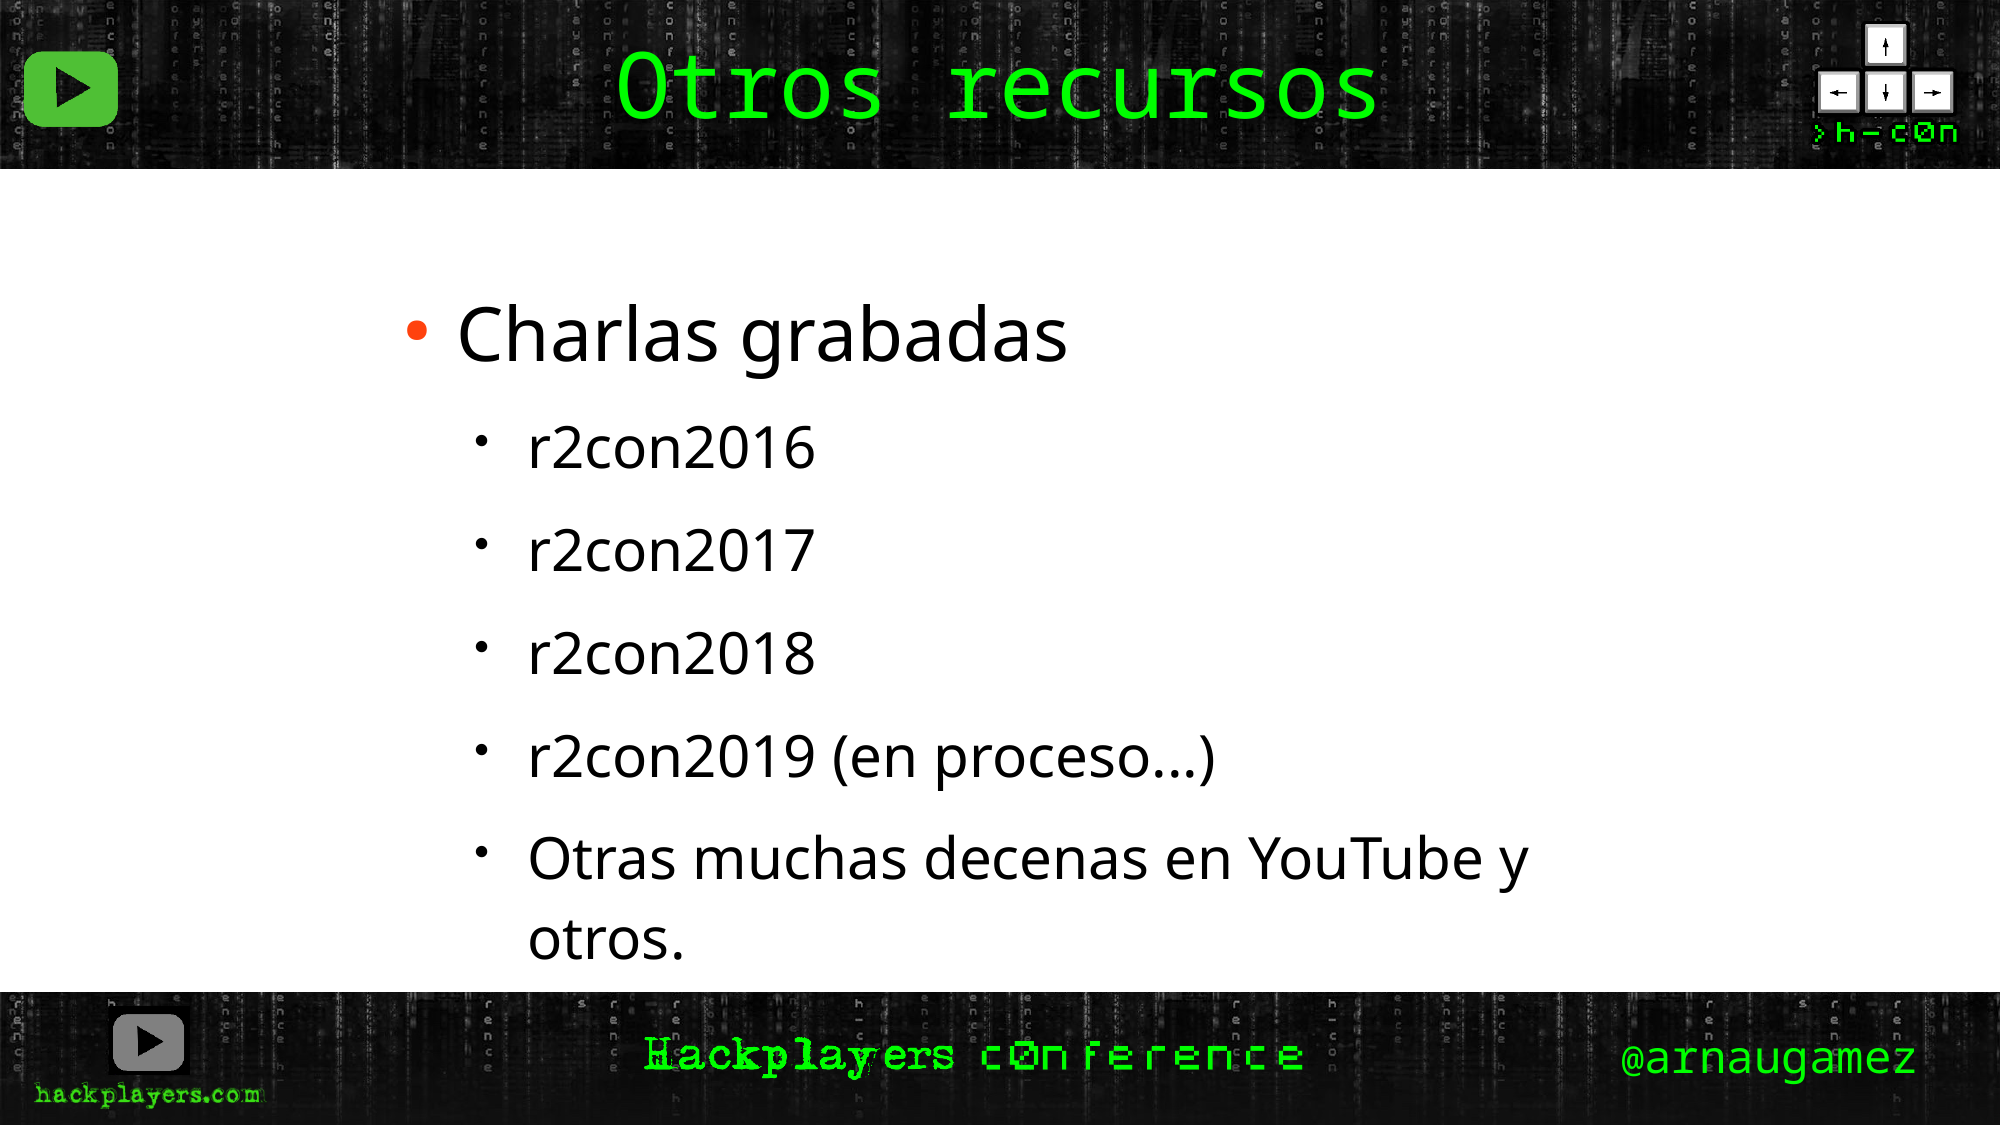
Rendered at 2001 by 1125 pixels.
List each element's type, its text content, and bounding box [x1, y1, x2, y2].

list Charlas grabadas r2con2016 r2con2017 r2con2018 r2con2019 (en proceso...) Otras muchas decenas en YouTube y otros. [385, 280, 1615, 845]
picture [0, 0, 2000, 169]
title Otros recursos [256, 0, 1745, 166]
picture [0, 992, 2000, 1125]
